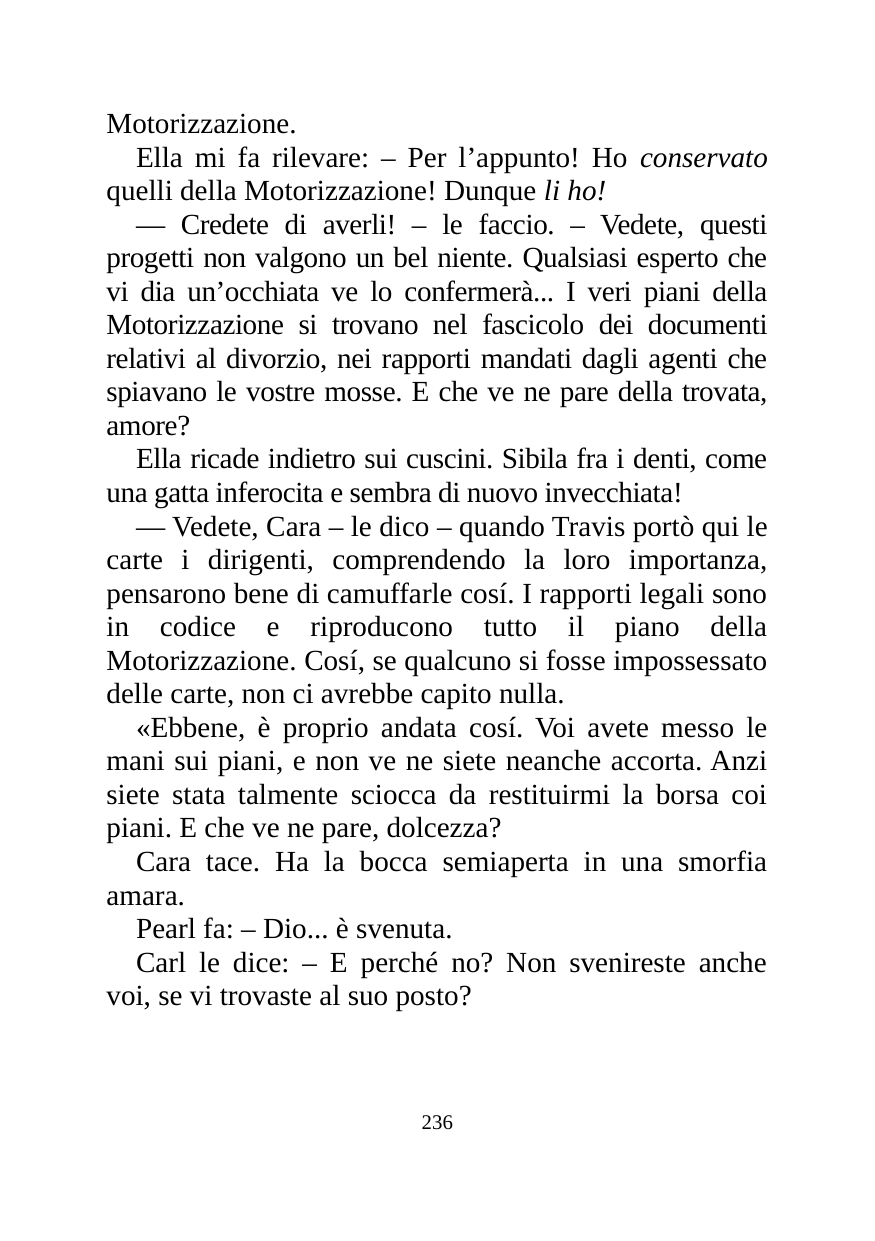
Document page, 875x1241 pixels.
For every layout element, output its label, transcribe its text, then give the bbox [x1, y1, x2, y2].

text Pearl fa: – Dio... è svenuta. [106, 911, 768, 945]
text «Ebbene, è proprio andata cosí. Voi avete messo le mani sui piani, e non ve ne siete neanche accorta. Anzi siete stata talmente sciocca da restituirmi la borsa coi piani. E che ve ne pare, dolcezza? [106, 710, 768, 844]
text Ella mi fa rilevare: – Per l’appunto! Ho conservato quelli della Motorizzazione! Dunque li ho! [106, 140, 768, 207]
text Ella ricade indietro sui cuscini. Sibila fra i denti, come una gatta inferocita e sembra di nuovo invecchiata! [106, 442, 768, 509]
text — Vedete, Cara – le dico – quando Travis portò qui le carte i dirigenti, comprendendo la loro importanza, pensarono bene di camuffarle cosí. I rapporti legali sono in codice e riproducono tutto il piano della Motorizzazione. Cosí, se qualcuno si fosse impossessato delle carte, non ci avrebbe capito nulla. [106, 509, 768, 710]
text Carl le dice: – E perché no? Non svenireste anche voi, se vi trovaste al suo posto? [106, 945, 768, 1012]
text — Credete di averli! – le faccio. – Vedete, questi progetti non valgono un bel niente. Qualsiasi esperto che vi dia un’occhiata ve lo confermerà... I veri piani della Motorizzazione si trovano nel fascicolo dei documenti relativi al divorzio, nei rapporti mandati dagli agenti che spiavano le vostre mosse. E che ve ne pare della trovata, amore? [106, 207, 768, 442]
text Motorizzazione. [106, 106, 768, 140]
text Cara tace. Ha la bocca semiaperta in una smorfia amara. [106, 844, 768, 911]
